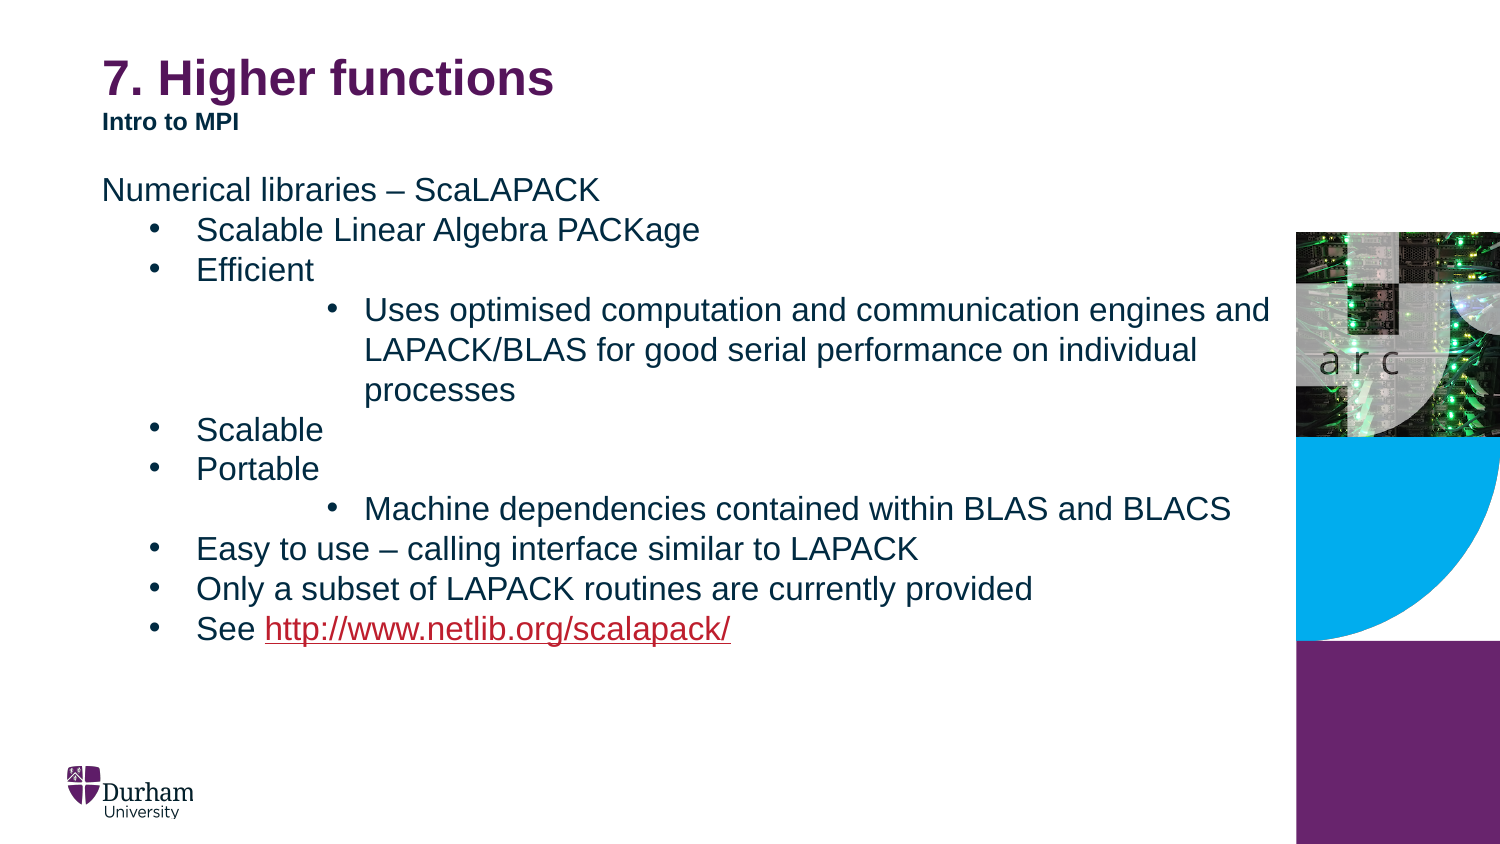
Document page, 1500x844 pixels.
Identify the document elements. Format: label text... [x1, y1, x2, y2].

picture [1296, 232, 1500, 436]
picture [1332, 467, 1500, 640]
text_box [1296, 640, 1500, 844]
list Numerical libraries – ScaLAPACK Scalable Linear Algebra PACKage Efficient Uses optimised computation and communication engines and LAPACK/BLAS for good serial performance on individual processes Scalable Portable Machine dependencies contained within BLAS and BLACS Easy to use – calling interface similar to LAPACK Only a subset of LAPACK routines are currently provided See http://www.netlib.org/scalapack/ [101, 168, 1285, 754]
title 7. Higher functions Intro to MPI [101, 45, 1399, 187]
picture [67, 766, 193, 819]
